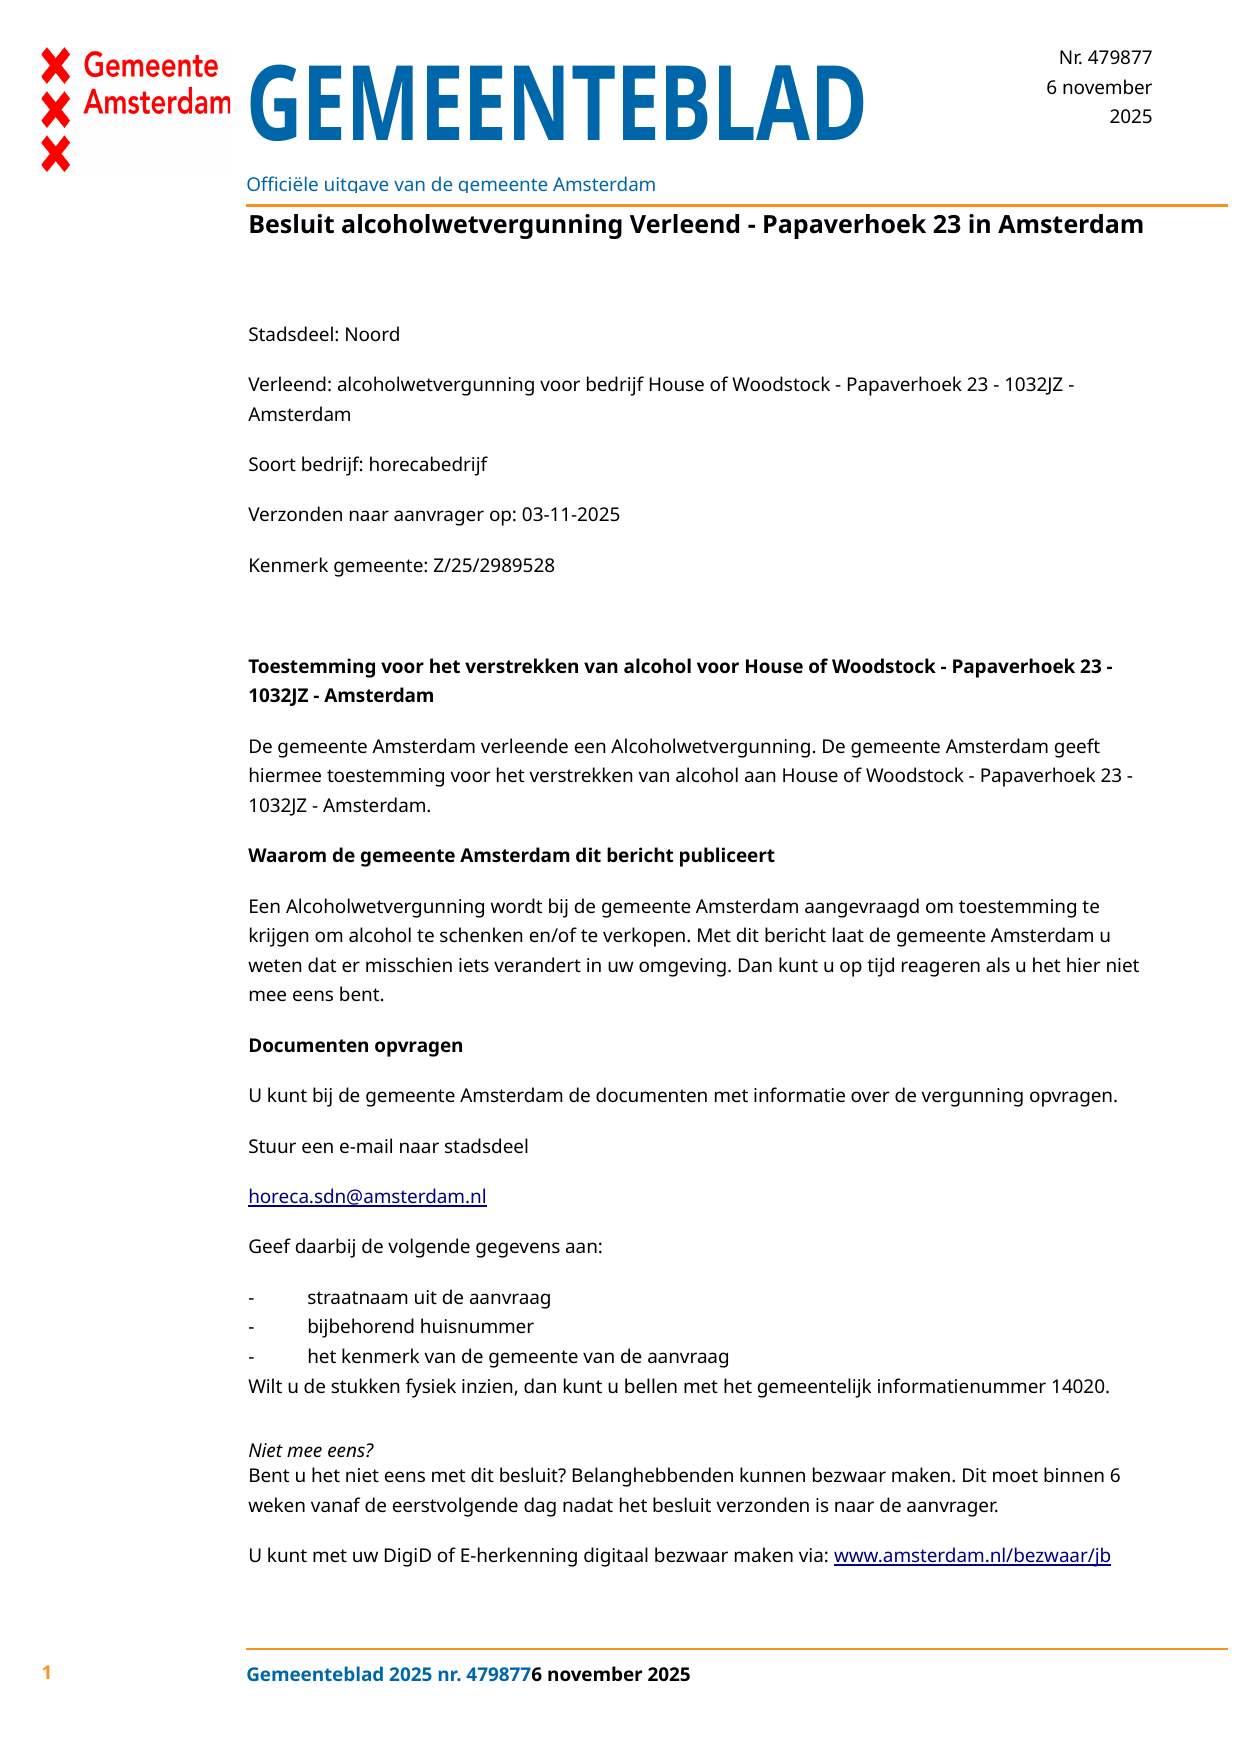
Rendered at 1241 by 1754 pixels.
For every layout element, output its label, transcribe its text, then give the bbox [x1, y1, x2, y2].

list straatnaam uit de aanvraag [248, 1284, 1152, 1310]
list bijbehorend huisnummer [248, 1314, 1152, 1339]
text U kunt met uw DigiD of E-herkenning digitaal bezwaar maken via: www.amsterdam.nl/bezwaar/jb [248, 1542, 1152, 1568]
text Wilt u de stukken fysiek inzien, dan kunt u bellen met het gemeentelijk informatienummer 14020. [248, 1373, 1152, 1398]
text Niet mee eens? [248, 1437, 1152, 1462]
text horeca.sdn@amsterdam.nl [248, 1183, 1152, 1209]
text Stadsdeel: Noord [248, 321, 1152, 346]
text Besluit alcoholwetvergunning Verleend - Papaverhoek 23 in Amsterdam [248, 207, 1152, 241]
text Kenmerk gemeente: Z/25/2989528 [248, 552, 1152, 578]
text Een Alcoholwetvergunning wordt bij de gemeente Amsterdam aangevraagd om toestemming te krijgen om alcohol te schenken en/of te verkopen. Met dit bericht laat de gemeente Amsterdam u weten dat er misschien iets verandert in uw omgeving. Dan kunt u op tijd reageren als u het hier niet mee eens bent. [248, 893, 1152, 1007]
text Verleend: alcoholwetvergunning voor bedrijf House of Woodstock - Papaverhoek 23 - 1032JZ - Amsterdam [248, 371, 1152, 426]
text Waarom de gemeente Amsterdam dit bericht publiceert [248, 842, 1152, 868]
text Verzonden naar aanvrager op: 03-11-2025 [248, 502, 1152, 527]
text Toestemming voor het verstrekken van alcohol voor House of Woodstock - Papaverhoek 23 - 1032JZ - Amsterdam [248, 653, 1152, 708]
text U kunt bij de gemeente Amsterdam de documenten met informatie over de vergunning opvragen. [248, 1082, 1152, 1108]
text Documenten opvragen [248, 1032, 1152, 1058]
text De gemeente Amsterdam verleende een Alcoholwetvergunning. De gemeente Amsterdam geeft hiermee toestemming voor het verstrekken van alcohol aan House of Woodstock - Papaverhoek 23 - 1032JZ - Amsterdam. [248, 733, 1152, 818]
picture [41, 47, 231, 172]
text Geef daarbij de volgende gegevens aan: [248, 1234, 1152, 1259]
list het kenmerk van de gemeente van de aanvraag [248, 1343, 1152, 1369]
text Stuur een e-mail naar stadsdeel [248, 1133, 1152, 1158]
text Bent u het niet eens met dit besluit? Belanghebbenden kunnen bezwaar maken. Dit moet binnen 6 weken vanaf de eerstvolgende dag nadat het besluit verzonden is naar de aanvrager. [248, 1462, 1152, 1518]
text Soort bedrijf: horecabedrijf [248, 451, 1152, 477]
